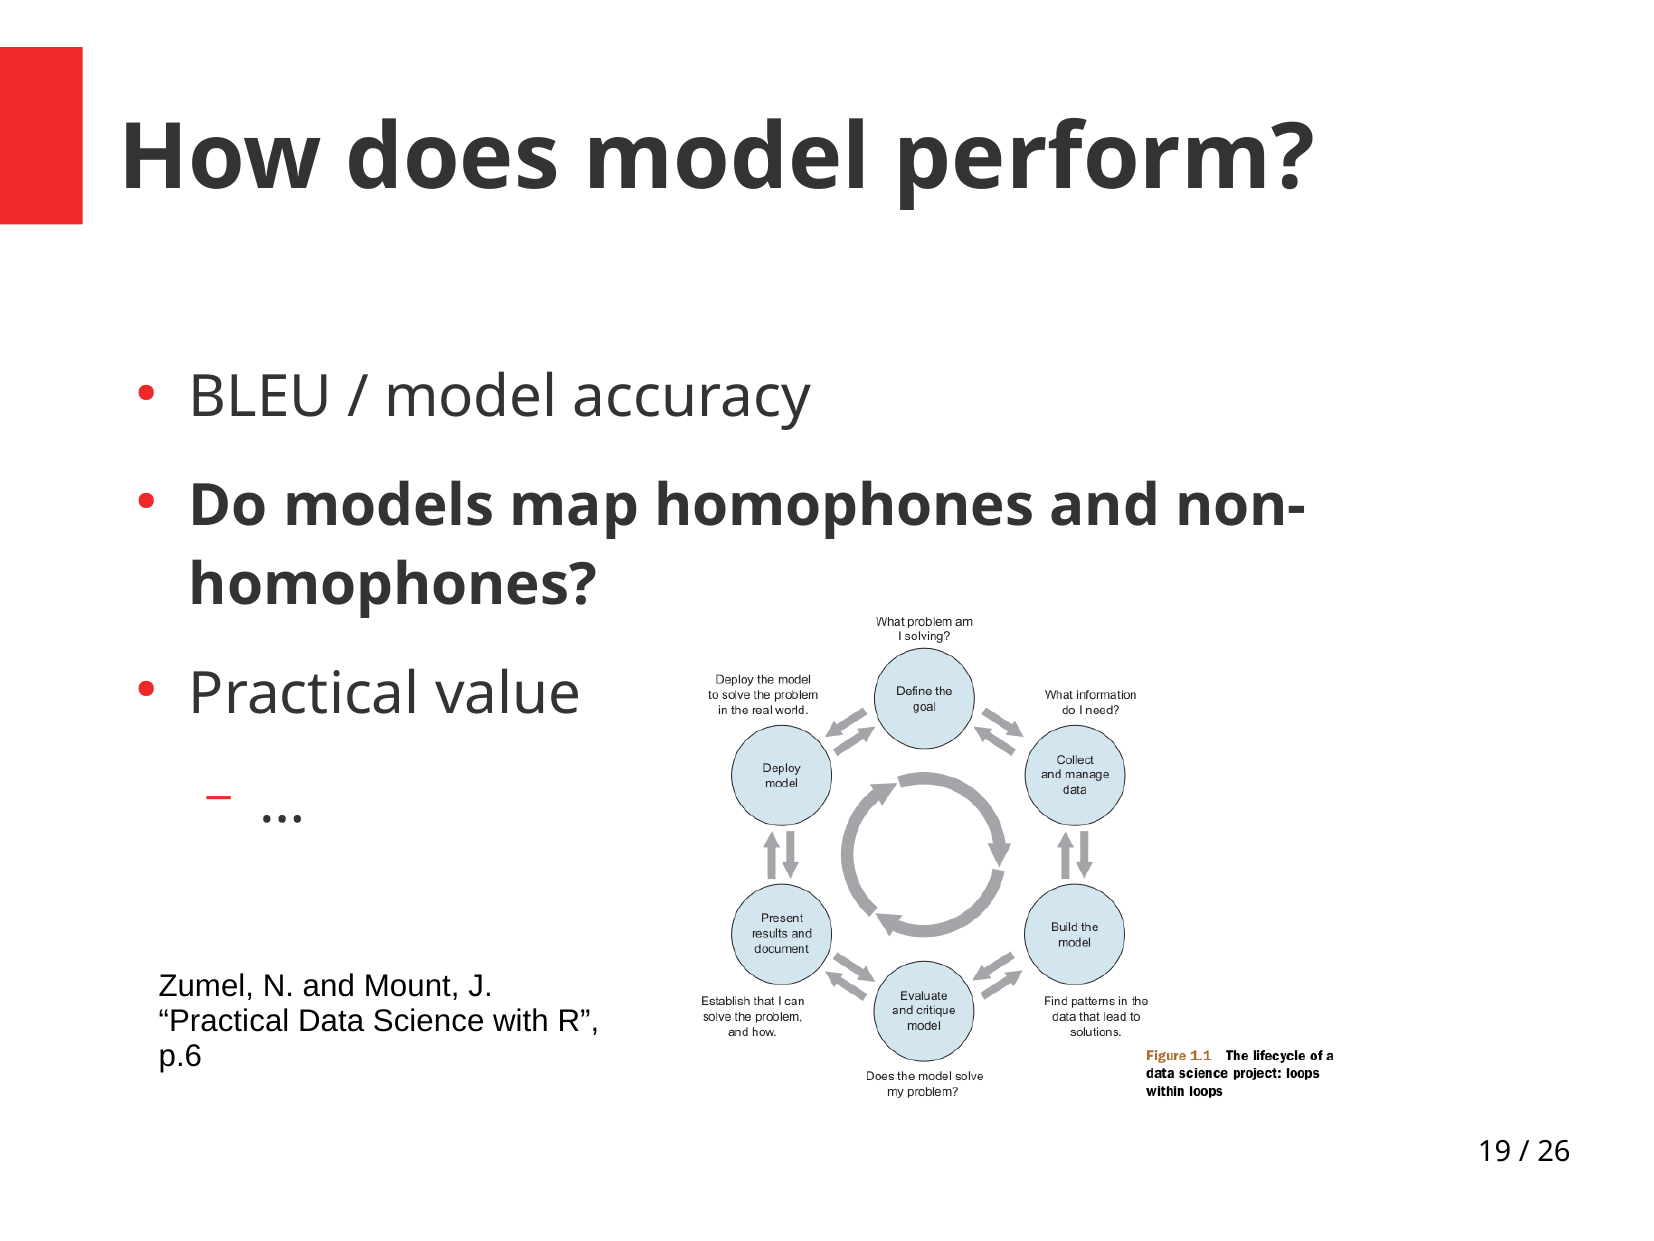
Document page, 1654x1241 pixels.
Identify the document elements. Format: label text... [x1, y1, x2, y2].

title How does model perform? [118, 49, 1571, 257]
picture [669, 599, 1351, 1126]
list BLEU / model accuracy Do models map homophones and non-homophones? Practical value … [118, 354, 1536, 1074]
text_box Zumel, N. and Mount, J. “Practical Data Science with R”, p.6 [143, 961, 616, 1081]
